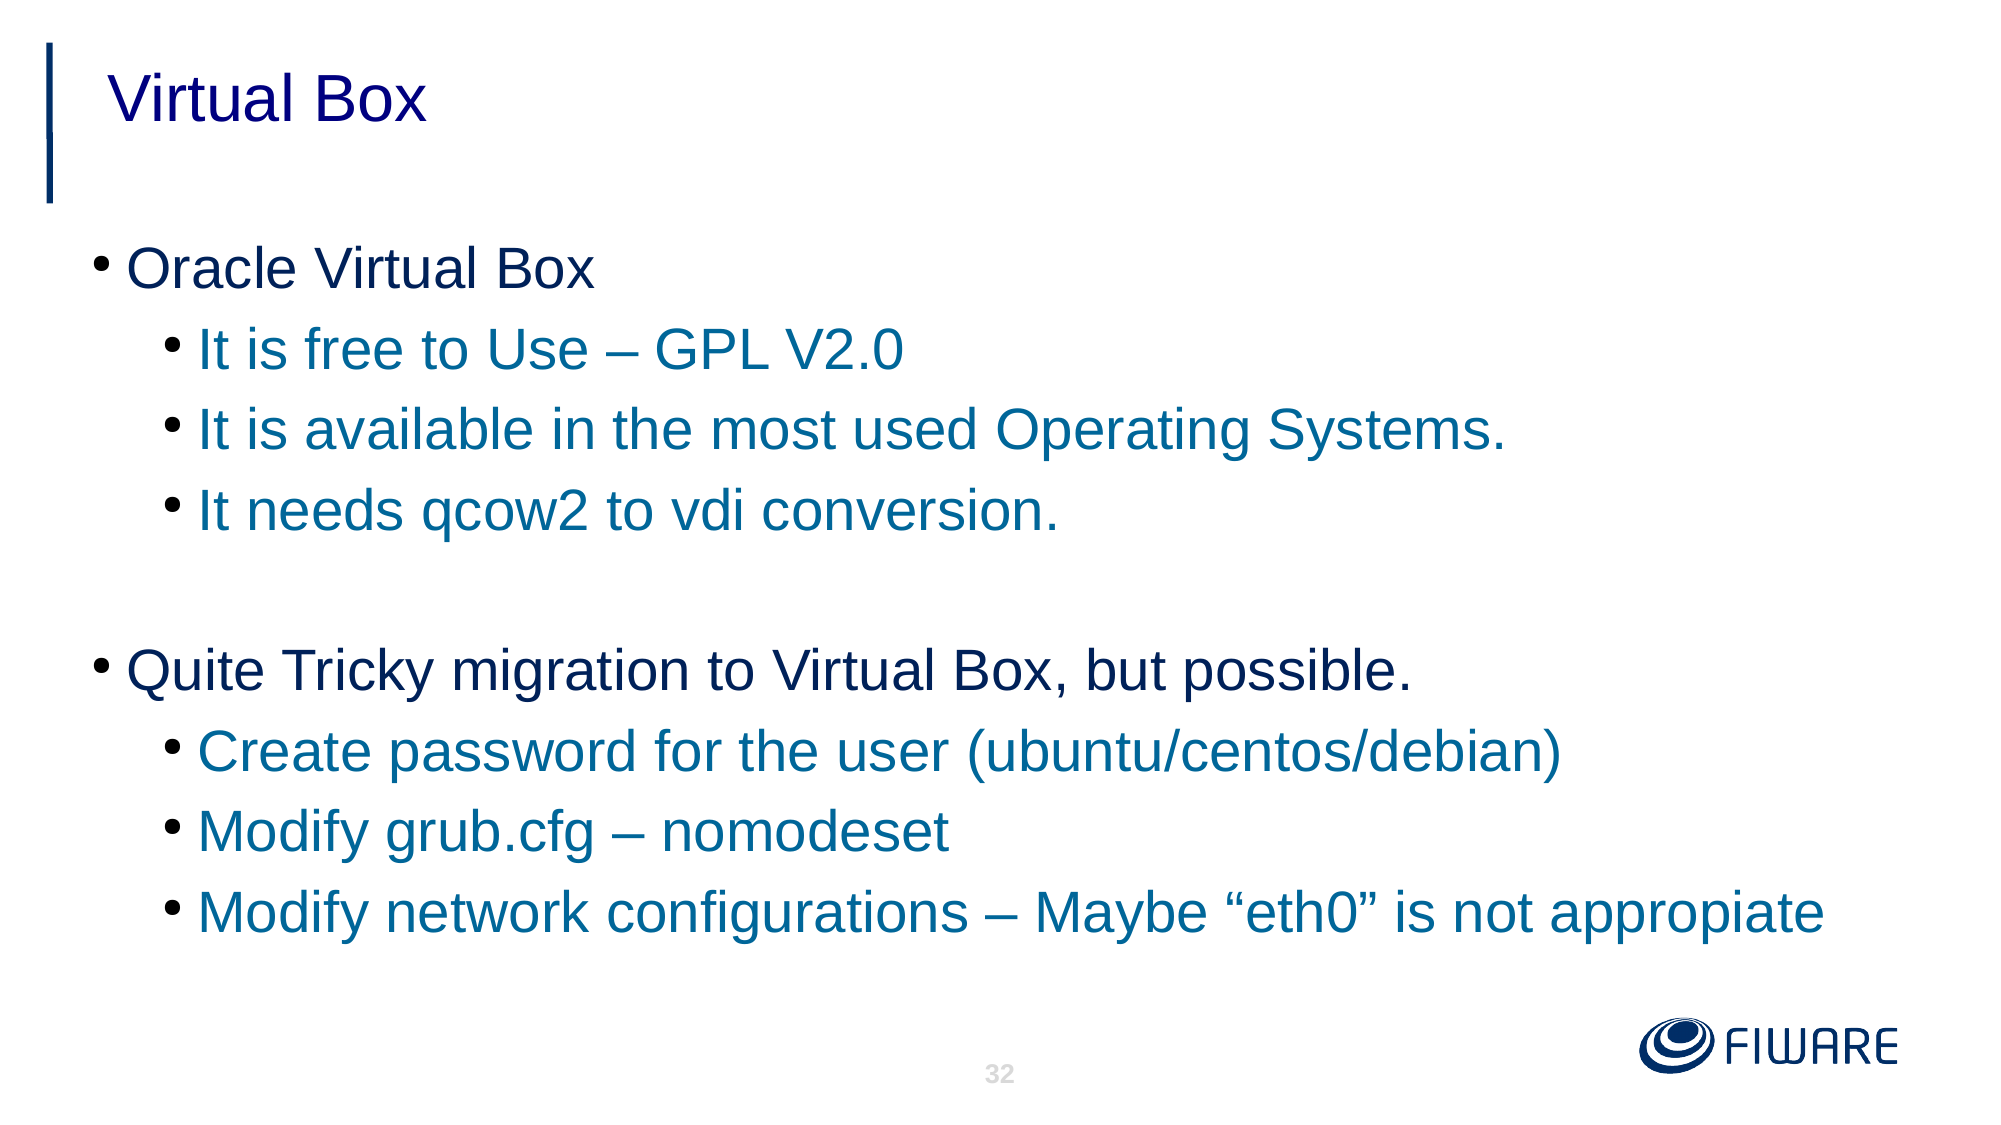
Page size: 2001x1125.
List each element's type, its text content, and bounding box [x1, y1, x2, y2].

slide_number [887, 1042, 1113, 1103]
text_box Oracle Virtual Box It is free to Use – GPL V2.0 It is available in the most used Operating Systems. It needs qcow2 to vdi conversion. Quite Tricky migration to Virtual Box, but possible. Create password for the user (ubuntu/centos/debian) Modify grub.cfg – nomodeset Modify network configurations – Maybe “eth0” is not appropiate [76, 212, 1902, 952]
picture [1635, 1012, 1905, 1077]
title Virtual Box [92, 47, 1704, 154]
